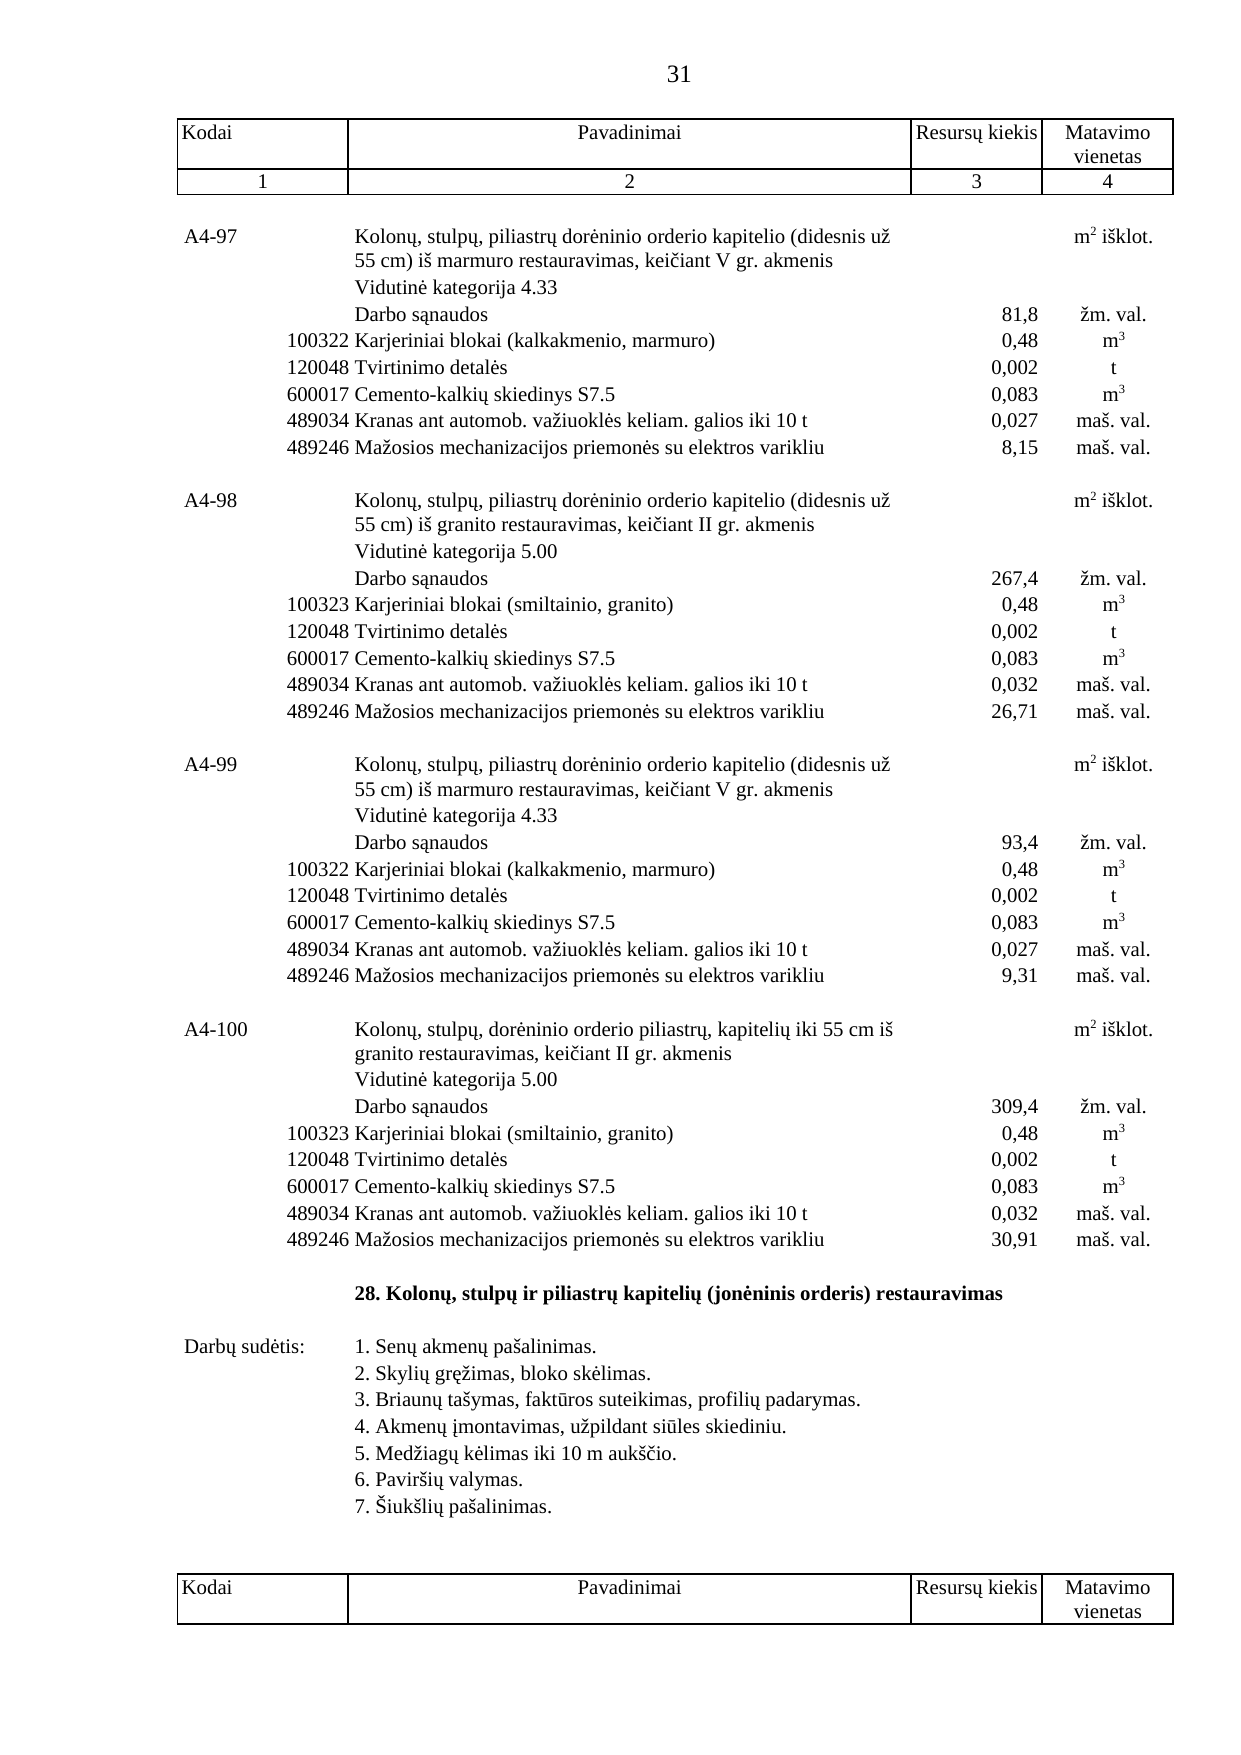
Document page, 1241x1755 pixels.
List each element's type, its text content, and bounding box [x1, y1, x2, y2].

table_cell [181, 1251, 352, 1278]
table_cell [177, 854, 181, 881]
table_cell 489034 [181, 934, 352, 961]
table_cell [177, 222, 181, 272]
table_cell [181, 1465, 352, 1491]
table_cell Karjeriniai blokai (kalkakmenio, marmuro) [352, 854, 915, 881]
table_cell Kolonų, stulpų, piliastrų dorėninio orderio kapitelio (didesnis už 55 cm) iš marmuro restauravimas, keičiant V gr. akmenis [352, 750, 915, 801]
table_cell maš. val. [1046, 934, 1181, 961]
table_cell [181, 987, 352, 1014]
table_cell 0,48 [915, 1118, 1046, 1144]
table_cell 6. Paviršių valymas. [352, 1465, 915, 1491]
table_cell [177, 907, 181, 934]
table_cell Tvirtinimo detalės [352, 881, 915, 907]
table_cell žm. val. [1046, 1091, 1181, 1118]
table_cell m3 [1046, 907, 1181, 934]
table_cell [915, 536, 1046, 563]
table_cell Tvirtinimo detalės [352, 616, 915, 643]
table_cell A4-100 [181, 1014, 352, 1064]
table_header [1174, 1599, 1181, 1623]
table_cell [915, 723, 1046, 750]
table_cell [181, 459, 352, 486]
table_cell 1. Senų akmenų pašalinimas. [352, 1331, 915, 1358]
table_header Resursų kiekis [912, 120, 1041, 168]
table_cell 489034 [181, 406, 352, 432]
table_cell 0,002 [915, 353, 1046, 379]
table_cell maš. val. [1046, 433, 1181, 459]
table_cell Mažosios mechanizacijos priemonės su elektros varikliu [352, 433, 915, 459]
table_cell [177, 353, 181, 379]
table_cell [177, 326, 181, 352]
table_cell [177, 616, 181, 643]
table_cell 489246 [181, 433, 352, 459]
table_cell Karjeriniai blokai (smiltainio, granito) [352, 590, 915, 616]
table_cell m2 išklot. [1046, 222, 1181, 272]
table_cell [181, 1091, 352, 1118]
table_cell [177, 1091, 181, 1118]
table_cell [1046, 987, 1181, 1014]
table_cell [177, 1491, 181, 1518]
table_cell [177, 1251, 181, 1278]
table_cell [181, 801, 352, 827]
table_cell [915, 1065, 1046, 1091]
table_cell [177, 1198, 181, 1224]
table_cell 0,48 [915, 326, 1046, 352]
table_cell A4-99 [181, 750, 352, 801]
table_cell [1046, 801, 1181, 827]
table_cell Darbo sąnaudos [352, 563, 915, 590]
table_cell 28. Kolonų, stulpų ir piliastrų kapitelių (jonėninis orderis) restauravimas [352, 1278, 1181, 1304]
table_cell [352, 723, 915, 750]
table_cell 100323 [181, 590, 352, 616]
table_cell [1046, 723, 1181, 750]
table_cell [181, 273, 352, 299]
table_cell [352, 1251, 915, 1278]
table_cell Darbo sąnaudos [352, 1091, 915, 1118]
table_header Resursų kiekis [912, 1575, 1041, 1623]
table_cell 120048 [181, 616, 352, 643]
table_cell 267,4 [915, 563, 1046, 590]
table_cell [177, 1305, 181, 1331]
table_cell Vidutinė kategorija 5.00 [352, 536, 915, 563]
table_cell [181, 563, 352, 590]
table_cell [915, 273, 1046, 299]
table_cell Cemento-kalkių skiedinys S7.5 [352, 643, 915, 670]
table_cell [915, 1491, 1046, 1518]
table_cell [1046, 1518, 1181, 1544]
table_cell [177, 881, 181, 907]
table_cell 0,48 [915, 590, 1046, 616]
table_cell Kranas ant automob. važiuoklės keliam. galios iki 10 t [352, 1198, 915, 1224]
table_cell [1046, 1438, 1181, 1464]
table_cell t [1046, 353, 1181, 379]
table_cell 9,31 [915, 961, 1046, 987]
table_cell [177, 273, 181, 299]
table_cell [1046, 1385, 1181, 1411]
table_cell m3 [1046, 643, 1181, 670]
table_cell Vidutinė kategorija 4.33 [352, 801, 915, 827]
table_cell [181, 1278, 352, 1304]
table_cell Vidutinė kategorija 5.00 [352, 1065, 915, 1091]
table_cell maš. val. [1046, 1225, 1181, 1251]
table_cell [177, 459, 181, 486]
table_cell [352, 459, 915, 486]
table_cell [177, 1411, 181, 1438]
table_cell [915, 1465, 1046, 1491]
table_cell t [1046, 616, 1181, 643]
table_cell [915, 1331, 1046, 1358]
table_cell 8,15 [915, 433, 1046, 459]
table_cell [177, 1171, 181, 1198]
table_cell 600017 [181, 907, 352, 934]
table_cell 489246 [181, 1225, 352, 1251]
table_cell [181, 299, 352, 326]
table_cell 0,027 [915, 934, 1046, 961]
table_cell 120048 [181, 353, 352, 379]
table_cell 2. Skylių gręžimas, bloko skėlimas. [352, 1358, 915, 1384]
table_cell 0,002 [915, 881, 1046, 907]
table_cell 120048 [181, 881, 352, 907]
table_cell [1046, 194, 1181, 222]
table_cell m3 [1046, 379, 1181, 406]
table_cell [177, 1358, 181, 1384]
table_cell Tvirtinimo detalės [352, 353, 915, 379]
table_cell [177, 643, 181, 670]
table_cell m2 išklot. [1046, 750, 1181, 801]
table_cell Darbo sąnaudos [352, 827, 915, 854]
table_cell Cemento-kalkių skiedinys S7.5 [352, 379, 915, 406]
table_cell [915, 1014, 1046, 1064]
table_cell A4-97 [181, 222, 352, 272]
table_cell [181, 1358, 352, 1384]
table_cell Kranas ant automob. važiuoklės keliam. galios iki 10 t [352, 406, 915, 432]
table_cell [177, 1465, 181, 1491]
table_cell [177, 536, 181, 563]
table_cell [181, 723, 352, 750]
table_cell [352, 195, 915, 222]
table_cell [915, 1305, 1046, 1331]
table_cell 26,71 [915, 696, 1046, 723]
table_cell [181, 1491, 352, 1518]
table_cell Cemento-kalkių skiedinys S7.5 [352, 907, 915, 934]
table_cell [177, 1145, 181, 1171]
table_cell [1046, 1358, 1181, 1384]
table_cell [177, 827, 181, 854]
table_cell [177, 563, 181, 590]
table_cell maš. val. [1046, 406, 1181, 432]
table_header Pavadinimai [349, 120, 910, 168]
table_cell A4-98 [181, 486, 352, 536]
table_cell t [1046, 881, 1181, 907]
table_cell [915, 195, 1046, 222]
table_cell [915, 1251, 1046, 1278]
table_cell [181, 1411, 352, 1438]
table_cell [181, 195, 352, 222]
table_cell maš. val. [1046, 670, 1181, 696]
table_cell [915, 486, 1046, 536]
table_cell [915, 801, 1046, 827]
table_cell 0,083 [915, 907, 1046, 934]
table_cell 0,032 [915, 1198, 1046, 1224]
table_cell [352, 987, 915, 1014]
table_cell maš. val. [1046, 696, 1181, 723]
table_cell Karjeriniai blokai (kalkakmenio, marmuro) [352, 326, 915, 352]
table_cell [1046, 1251, 1181, 1278]
table_cell 100322 [181, 326, 352, 352]
table_cell Mažosios mechanizacijos priemonės su elektros varikliu [352, 961, 915, 987]
table_cell Karjeriniai blokai (smiltainio, granito) [352, 1118, 915, 1144]
table_cell Cemento-kalkių skiedinys S7.5 [352, 1171, 915, 1198]
table_cell [177, 299, 181, 326]
table_cell 5. Medžiagų kėlimas iki 10 m aukščio. [352, 1438, 915, 1464]
table_cell [1046, 1465, 1181, 1491]
table_header Pavadinimai [349, 1575, 910, 1623]
table_cell [352, 1518, 915, 1544]
table_cell [177, 696, 181, 723]
table_cell 120048 [181, 1145, 352, 1171]
table_header Kodai [178, 1575, 347, 1623]
table_cell Kolonų, stulpų, dorėninio orderio piliastrų, kapitelių iki 55 cm iš granito restauravimas, keičiant II gr. akmenis [352, 1014, 915, 1064]
table_cell Darbo sąnaudos [352, 299, 915, 326]
table_cell m2 išklot. [1046, 486, 1181, 536]
table_cell [1046, 1331, 1181, 1358]
table_cell Kolonų, stulpų, piliastrų dorėninio orderio kapitelio (didesnis už 55 cm) iš marmuro restauravimas, keičiant V gr. akmenis [352, 222, 915, 272]
table_cell žm. val. [1046, 827, 1181, 854]
table_cell 0,083 [915, 379, 1046, 406]
table_cell [177, 1518, 181, 1544]
table_cell 489034 [181, 670, 352, 696]
table_cell [1046, 1491, 1181, 1518]
table_cell 600017 [181, 1171, 352, 1198]
table_cell 0,083 [915, 643, 1046, 670]
table_cell 600017 [181, 643, 352, 670]
table_cell [1046, 536, 1181, 563]
table_cell m3 [1046, 326, 1181, 352]
table_cell Kranas ant automob. važiuoklės keliam. galios iki 10 t [352, 670, 915, 696]
table_cell Tvirtinimo detalės [352, 1145, 915, 1171]
table_cell [177, 406, 181, 432]
table_cell 489034 [181, 1198, 352, 1224]
table_cell [1046, 1305, 1181, 1331]
table_cell 0,083 [915, 1171, 1046, 1198]
table_cell 100323 [181, 1118, 352, 1144]
table_cell [177, 379, 181, 406]
table_cell 0,48 [915, 854, 1046, 881]
table_cell [177, 1278, 181, 1304]
table_cell [177, 1331, 181, 1358]
table_cell [177, 1014, 181, 1064]
table_cell 4. Akmenų įmontavimas, užpildant siūles skiediniu. [352, 1411, 915, 1438]
table_cell Kolonų, stulpų, piliastrų dorėninio orderio kapitelio (didesnis už 55 cm) iš granito restauravimas, keičiant II gr. akmenis [352, 486, 915, 536]
table_cell [177, 961, 181, 987]
table_cell [177, 1385, 181, 1411]
table_cell m3 [1046, 590, 1181, 616]
table_cell m2 išklot. [1046, 1014, 1181, 1064]
table_cell m3 [1046, 854, 1181, 881]
table_header Kodai [178, 120, 347, 168]
table_cell 3. Briaunų tašymas, faktūros suteikimas, profilių padarymas. [352, 1385, 1046, 1411]
table_cell [177, 195, 181, 222]
table_header [1174, 144, 1181, 168]
table_cell [177, 1065, 181, 1091]
table_cell [181, 1438, 352, 1464]
table_cell [181, 536, 352, 563]
table_cell [177, 750, 181, 801]
table_cell [1046, 459, 1181, 486]
table_cell [1046, 273, 1181, 299]
table_cell [915, 459, 1046, 486]
table_cell 489246 [181, 961, 352, 987]
table_cell m3 [1046, 1118, 1181, 1144]
table_cell 0,027 [915, 406, 1046, 432]
table_cell [177, 723, 181, 750]
table_cell [915, 1438, 1046, 1464]
table_cell [915, 1411, 1046, 1438]
table_cell [177, 934, 181, 961]
table_cell 7. Šiukšlių pašalinimas. [352, 1491, 915, 1518]
table_cell žm. val. [1046, 299, 1181, 326]
table_cell [181, 1305, 352, 1331]
table_cell [177, 1118, 181, 1144]
table_cell [352, 1305, 915, 1331]
table_cell 309,4 [915, 1091, 1046, 1118]
table_cell 600017 [181, 379, 352, 406]
table_cell [181, 1385, 352, 1411]
table_cell [177, 433, 181, 459]
table_cell Vidutinė kategorija 4.33 [352, 273, 915, 299]
table_cell [181, 1065, 352, 1091]
table_cell m3 [1046, 1171, 1181, 1198]
table_cell [177, 801, 181, 827]
table_cell 0,002 [915, 1145, 1046, 1171]
table_cell 30,91 [915, 1225, 1046, 1251]
table_cell Mažosios mechanizacijos priemonės su elektros varikliu [352, 696, 915, 723]
table_cell [1046, 1065, 1181, 1091]
table_cell t [1046, 1145, 1181, 1171]
table_cell 0,002 [915, 616, 1046, 643]
table_cell Darbų sudėtis: [181, 1331, 352, 1358]
table_cell Mažosios mechanizacijos priemonės su elektros varikliu [352, 1225, 915, 1251]
table_cell 93,4 [915, 827, 1046, 854]
table_cell Kranas ant automob. važiuoklės keliam. galios iki 10 t [352, 934, 915, 961]
table_cell [915, 1518, 1046, 1544]
table_cell 0,032 [915, 670, 1046, 696]
table_cell 100322 [181, 854, 352, 881]
table_cell žm. val. [1046, 563, 1181, 590]
table_cell [181, 1518, 352, 1544]
table_cell [1046, 1411, 1181, 1438]
table_cell [915, 1358, 1046, 1384]
table_cell [915, 987, 1046, 1014]
table_cell [177, 670, 181, 696]
table_cell [177, 590, 181, 616]
table_cell [915, 222, 1046, 272]
table_cell [181, 827, 352, 854]
table_cell [177, 987, 181, 1014]
table_cell maš. val. [1046, 961, 1181, 987]
table_cell maš. val. [1046, 1198, 1181, 1224]
table_cell 489246 [181, 696, 352, 723]
table_cell 81,8 [915, 299, 1046, 326]
table_cell [177, 1438, 181, 1464]
table_cell [177, 486, 181, 536]
table_cell [915, 750, 1046, 801]
table_cell [177, 1225, 181, 1251]
